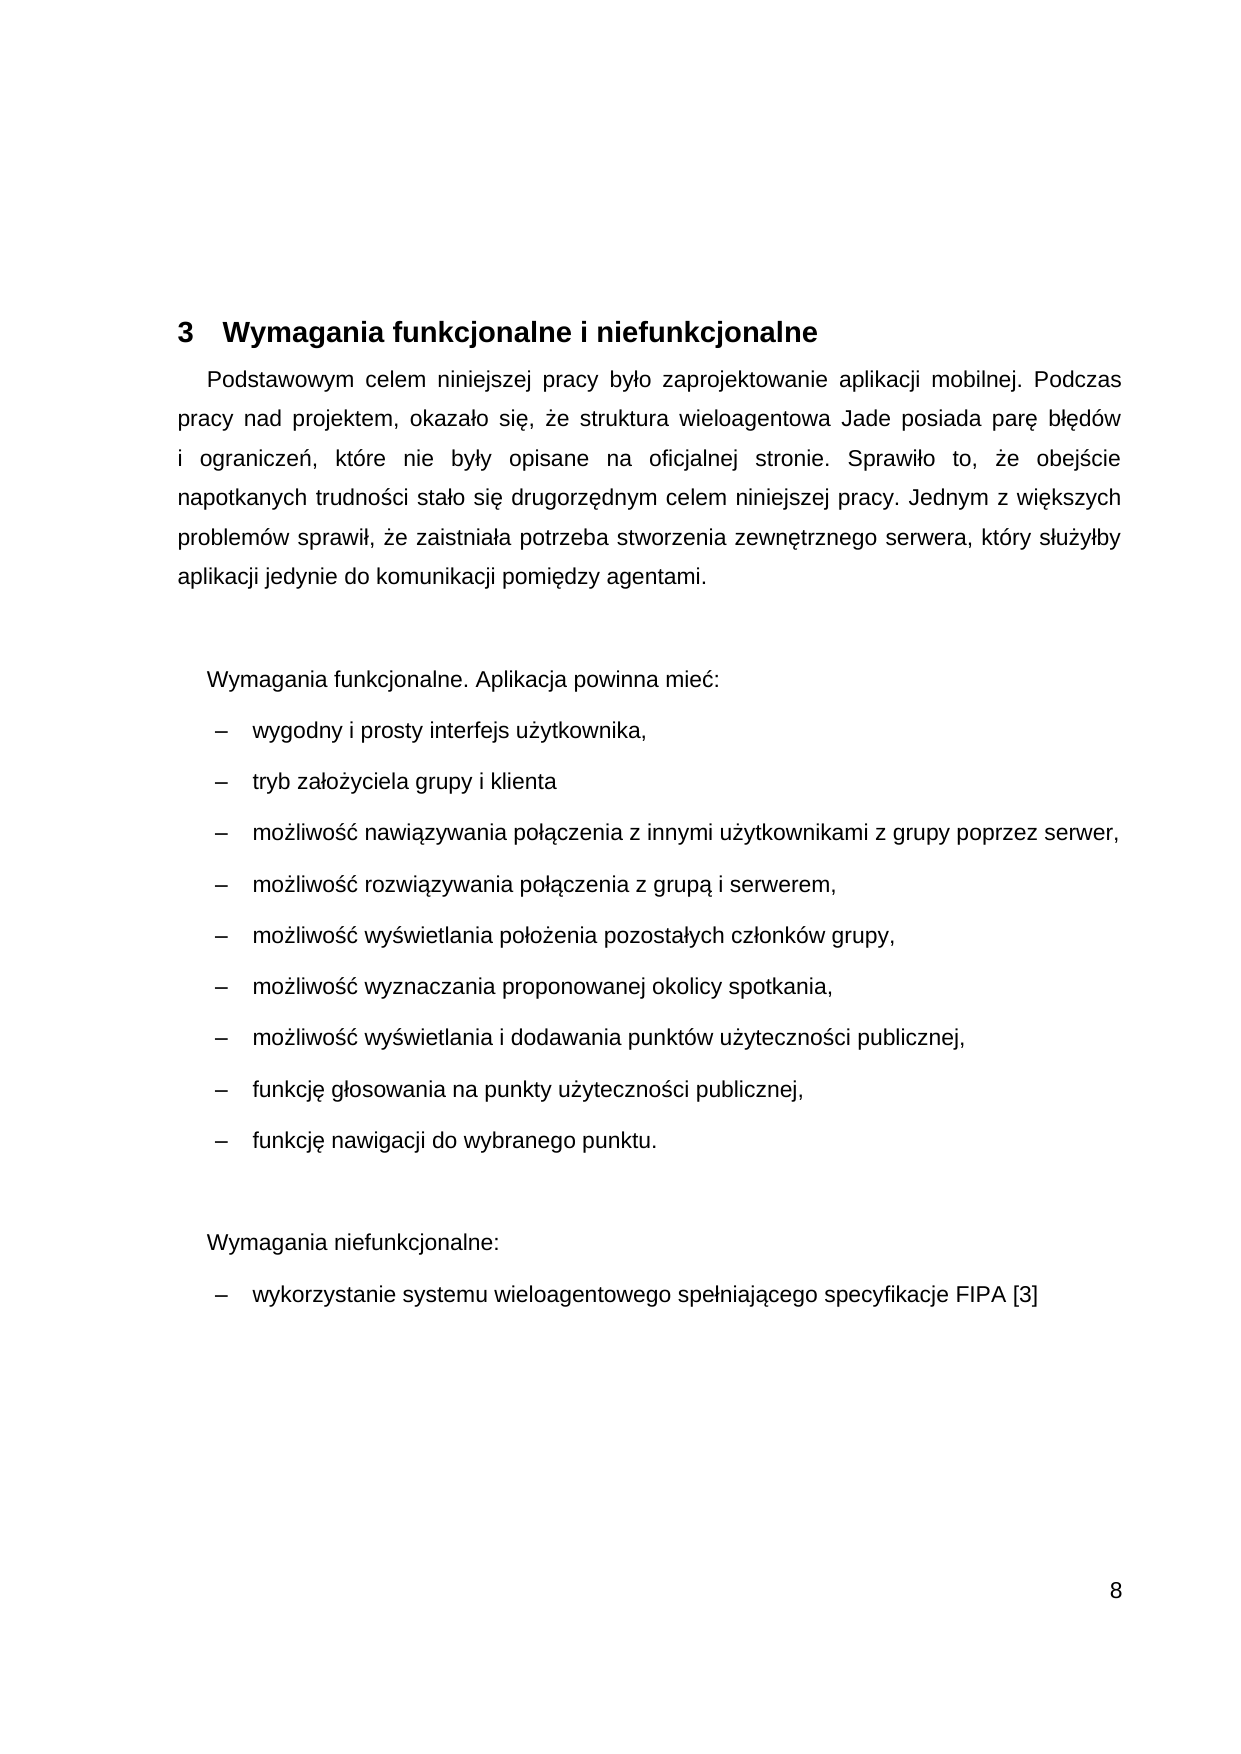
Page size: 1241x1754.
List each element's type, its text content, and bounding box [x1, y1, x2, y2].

list tryb założyciela grupy i klienta [215, 768, 1122, 794]
list możliwość wyświetlania i dodawania punktów użyteczności publicznej, [215, 1024, 1122, 1051]
text Wymagania funkcjonalne. Aplikacja powinna mieć: [177, 666, 1122, 692]
list wykorzystanie systemu wieloagentowego spełniającego specyfikacje FIPA [3] [215, 1281, 1122, 1307]
list funkcję głosowania na punkty użyteczności publicznej, [215, 1076, 1122, 1102]
subtitle 3 Wymagania funkcjonalne i niefunkcjonalne [177, 314, 1122, 348]
list wygodny i prosty interfejs użytkownika, [215, 717, 1122, 743]
list możliwość wyznaczania proponowanej okolicy spotkania, [215, 973, 1122, 999]
list możliwość wyświetlania położenia pozostałych członków grupy, [215, 922, 1122, 948]
text Podstawowym celem niniejszej pracy było zaprojektowanie aplikacji mobilnej. Podczas pracy nad projektem, okazało się, że struktura wieloagentowa Jade posiada parę błędów i ograniczeń, które nie były opisane na oficjalnej stronie. Sprawiło to, że obejście napotkanych trudności stało się drugorzędnym celem niniejszej pracy. Jednym z większych problemów sprawił, że zaistniała potrzeba stworzenia zewnętrznego serwera, który służyłby aplikacji jedynie do komunikacji pomiędzy agentami. [177, 366, 1122, 589]
text Wymagania niefunkcjonalne: [177, 1229, 1122, 1256]
list możliwość rozwiązywania połączenia z grupą i serwerem, [215, 871, 1122, 897]
list funkcję nawigacji do wybranego punktu. [215, 1127, 1122, 1153]
list możliwość nawiązywania połączenia z innymi użytkownikami z grupy poprzez serwer, [215, 819, 1122, 846]
